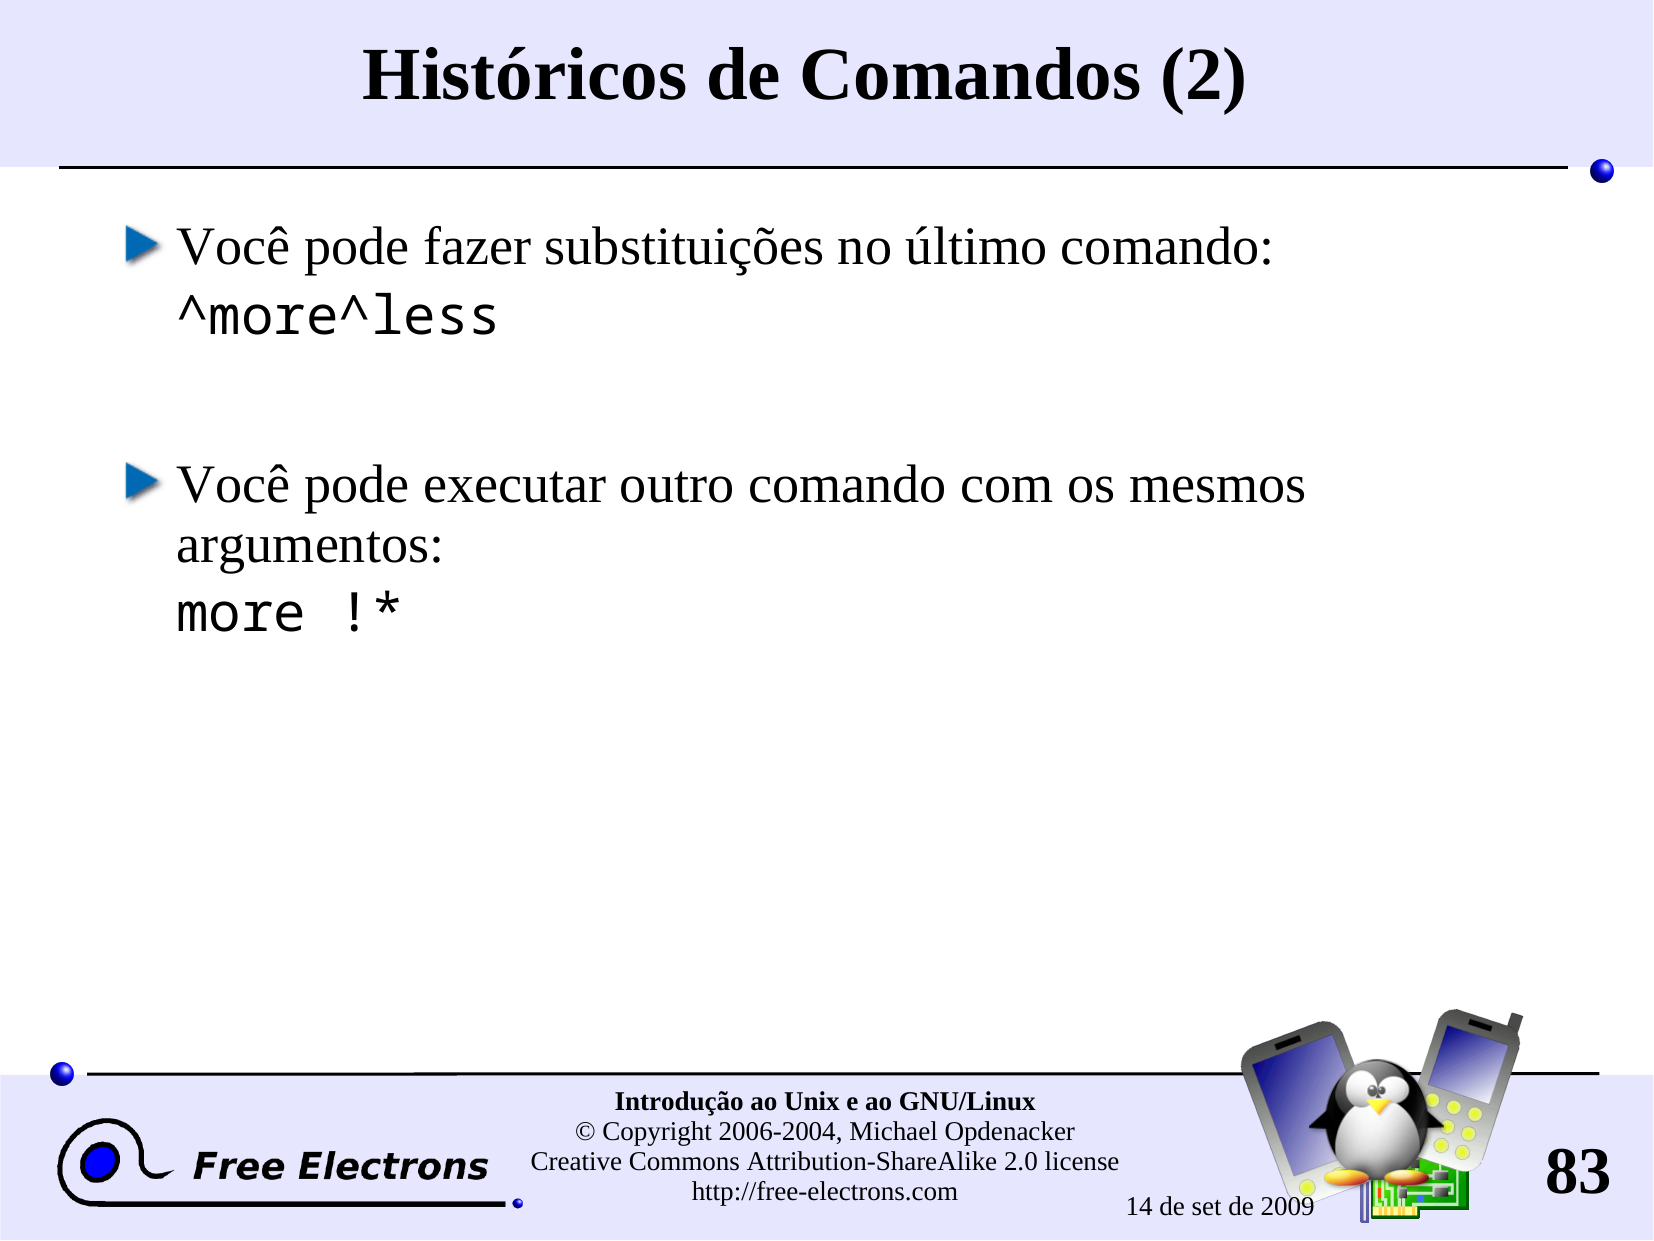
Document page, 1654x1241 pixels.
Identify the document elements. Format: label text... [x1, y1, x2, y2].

picture [1304, 1198, 1311, 1207]
list Você pode fazer substituições no último comando: ^more^less Você pode executar outro comando com os mesmos argumentos: more !* [105, 216, 1518, 1066]
picture [50, 1107, 527, 1216]
picture [1230, 1007, 1538, 1241]
title Históricos de Comandos (2) [60, 12, 1551, 138]
picture [1280, 1198, 1284, 1208]
